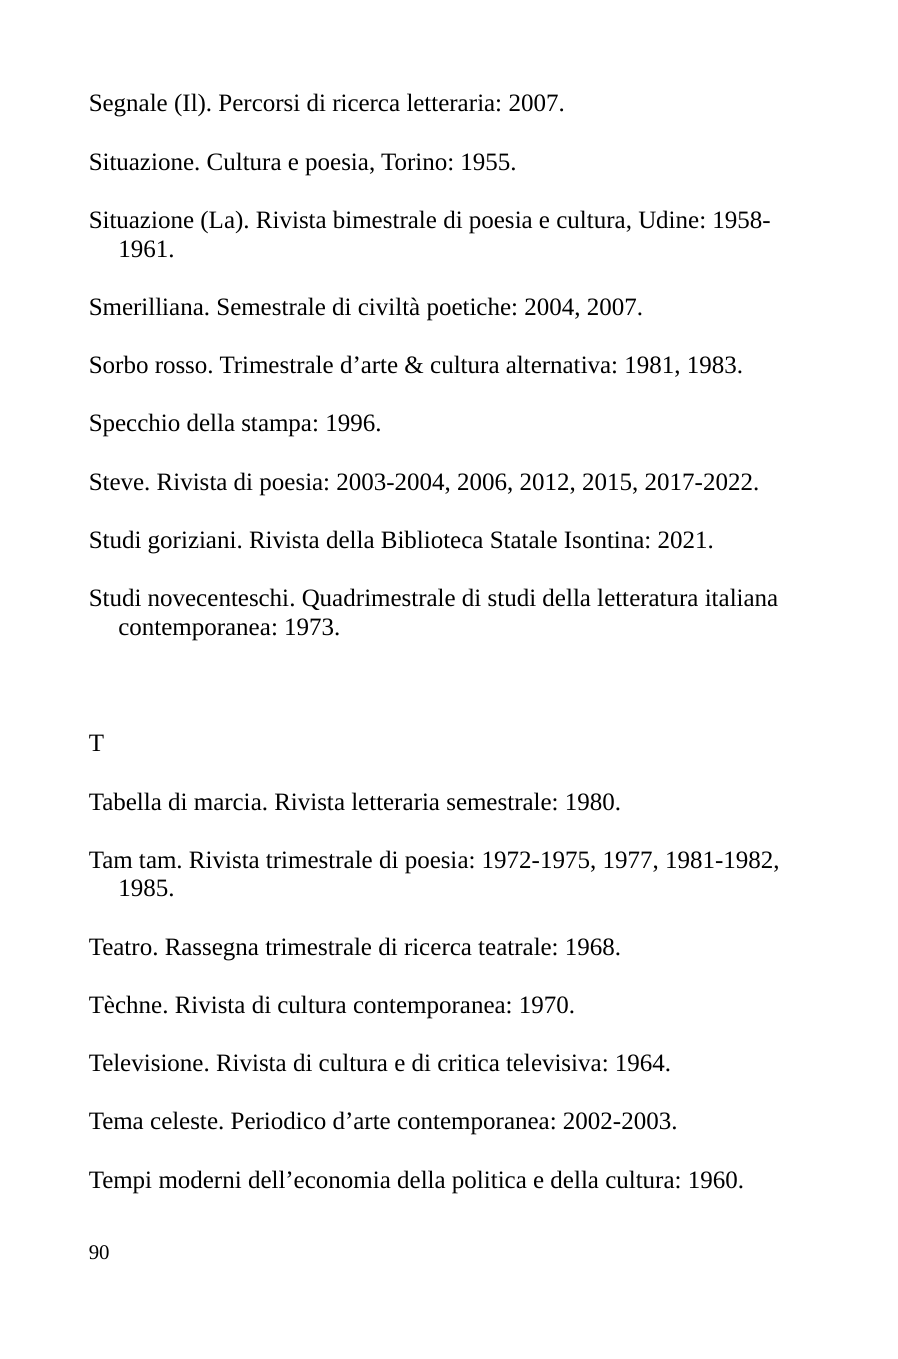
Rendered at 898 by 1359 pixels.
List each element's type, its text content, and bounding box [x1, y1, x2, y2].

text Tema celeste. Periodico d’arte contemporanea: 2002-2003. [88, 1106, 809, 1135]
text Sorbo rosso. Trimestrale d’arte & cultura alternativa: 1981, 1983. [88, 350, 809, 379]
text Studi novecenteschi. Quadrimestrale di studi della letteratura italiana contemporanea: 1973. [88, 583, 809, 641]
text Tempi moderni dell’economia della politica e della cultura: 1960. [88, 1165, 809, 1193]
text Situazione. Cultura e poesia, Torino: 1955. [88, 147, 809, 176]
text Smerilliana. Semestrale di civiltà poetiche: 2004, 2007. [88, 292, 809, 321]
text Tèchne. Rivista di cultura contemporanea: 1970. [88, 990, 809, 1019]
text Specchio della stampa: 1996. [88, 408, 809, 437]
text T [88, 728, 809, 757]
text Tam tam. Rivista trimestrale di poesia: 1972-1975, 1977, 1981-1982, 1985. [88, 845, 809, 902]
text Tabella di marcia. Rivista letteraria semestrale: 1980. [88, 787, 809, 815]
text Segnale (Il). Percorsi di ricerca letteraria: 2007. [88, 88, 809, 117]
text Steve. Rivista di poesia: 2003-2004, 2006, 2012, 2015, 2017-2022. [88, 467, 809, 495]
text Studi goriziani. Rivista della Biblioteca Statale Isontina: 2021. [88, 525, 809, 554]
text Televisione. Rivista di cultura e di critica televisiva: 1964. [88, 1048, 809, 1077]
text Teatro. Rassegna trimestrale di ricerca teatrale: 1968. [88, 932, 809, 961]
text Situazione (La). Rivista bimestrale di poesia e cultura, Udine: 1958-1961. [88, 205, 809, 262]
